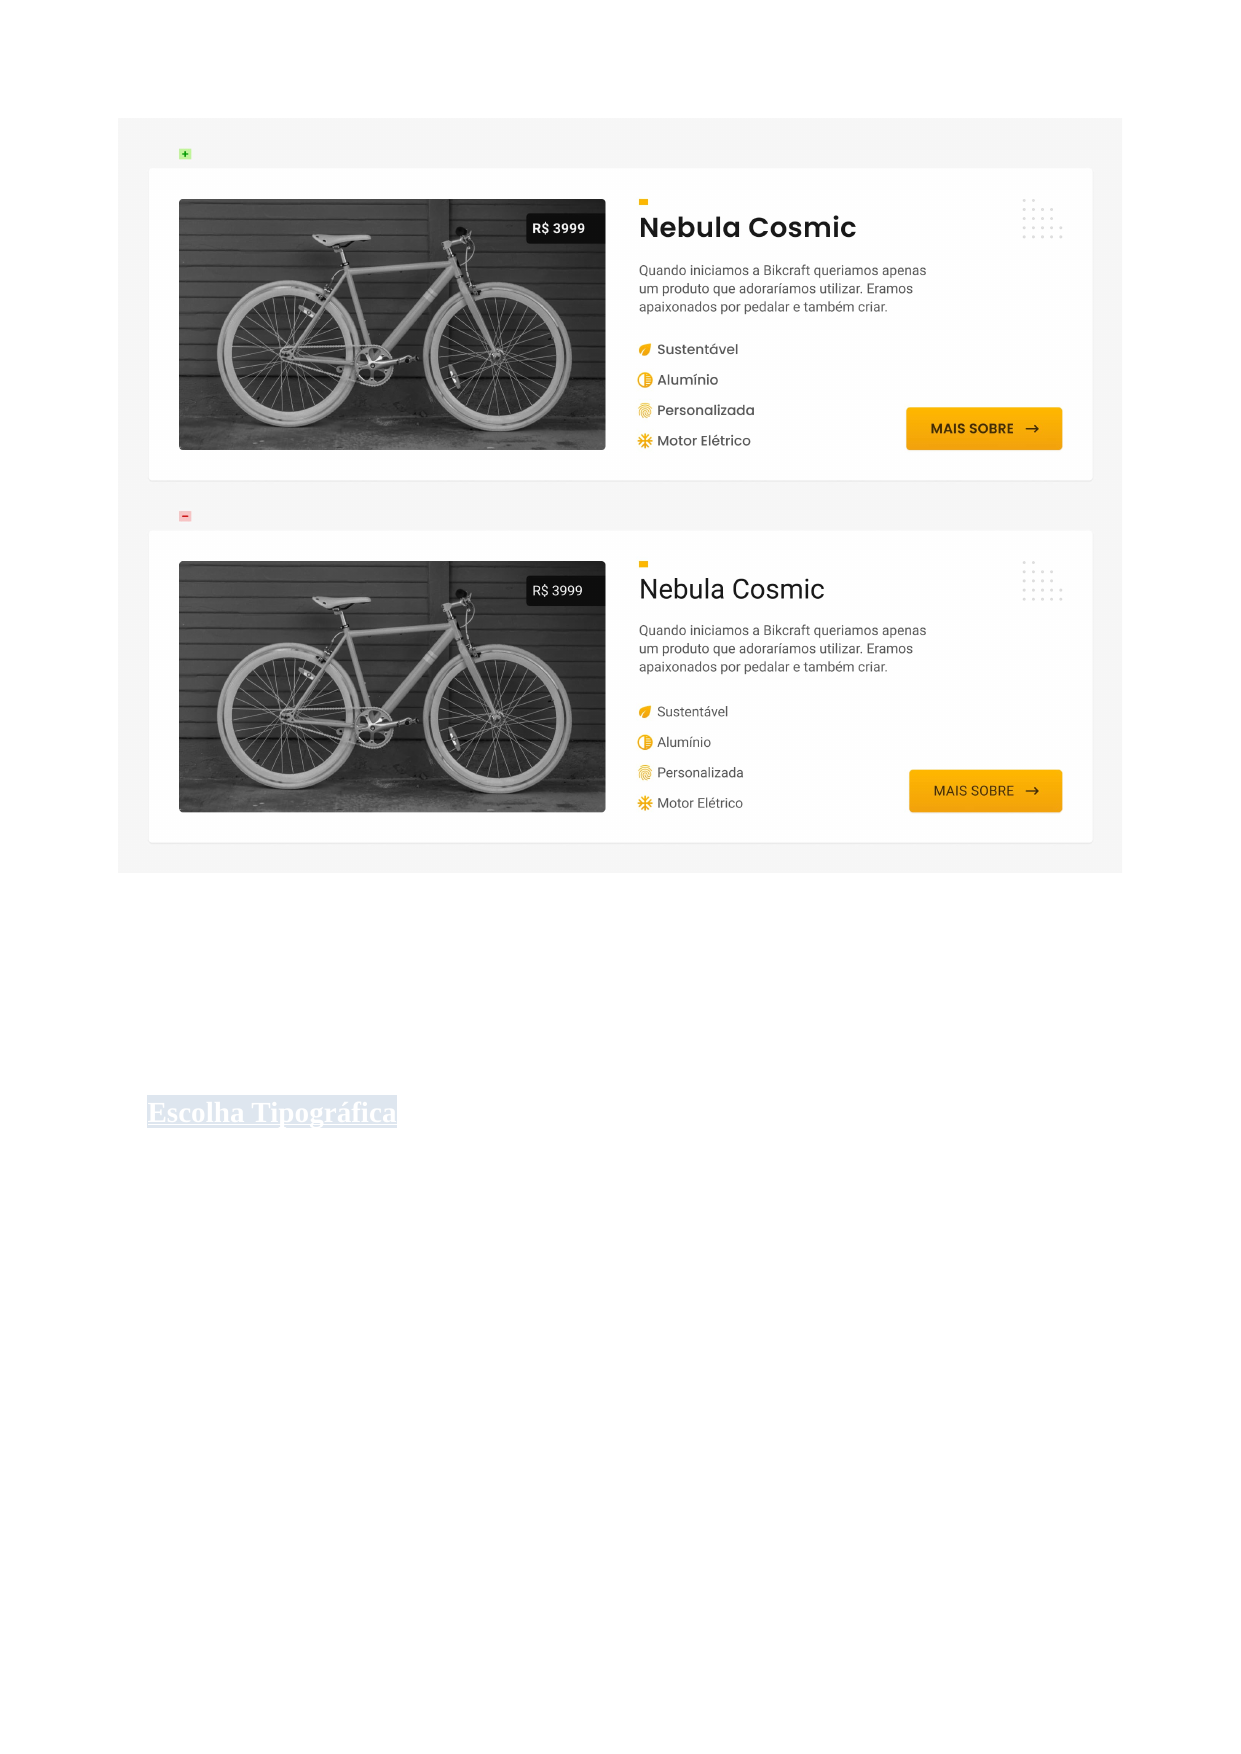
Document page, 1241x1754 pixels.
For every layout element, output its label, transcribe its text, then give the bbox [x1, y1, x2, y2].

picture [118, 118, 1123, 873]
list a) Título [118, 1242, 1122, 1279]
text 2. Escolha Tipográfica [118, 1090, 1122, 1128]
list Títulos de páginas, seções, nomes de produtos, listas (pequenas palavras) [118, 1279, 1122, 1317]
list Botões, links, formulários, notificações, etiquetas [118, 1506, 1122, 1544]
text Apesar da Roboto (corpo de texto) e Poppins (título, lista e botão) serem ambas sem serifas, a Poppins é uma geométrica e possui características diferentes o suficientes para criar contraste entre as mesmas. [118, 901, 1122, 1015]
list b) Corpo [118, 1355, 1122, 1393]
list C) Funcional [118, 1468, 1122, 1506]
list Usos: [118, 1166, 1122, 1204]
list Artigos, descrições de produtos, sessão de perguntas e respostas [118, 1393, 1122, 1431]
